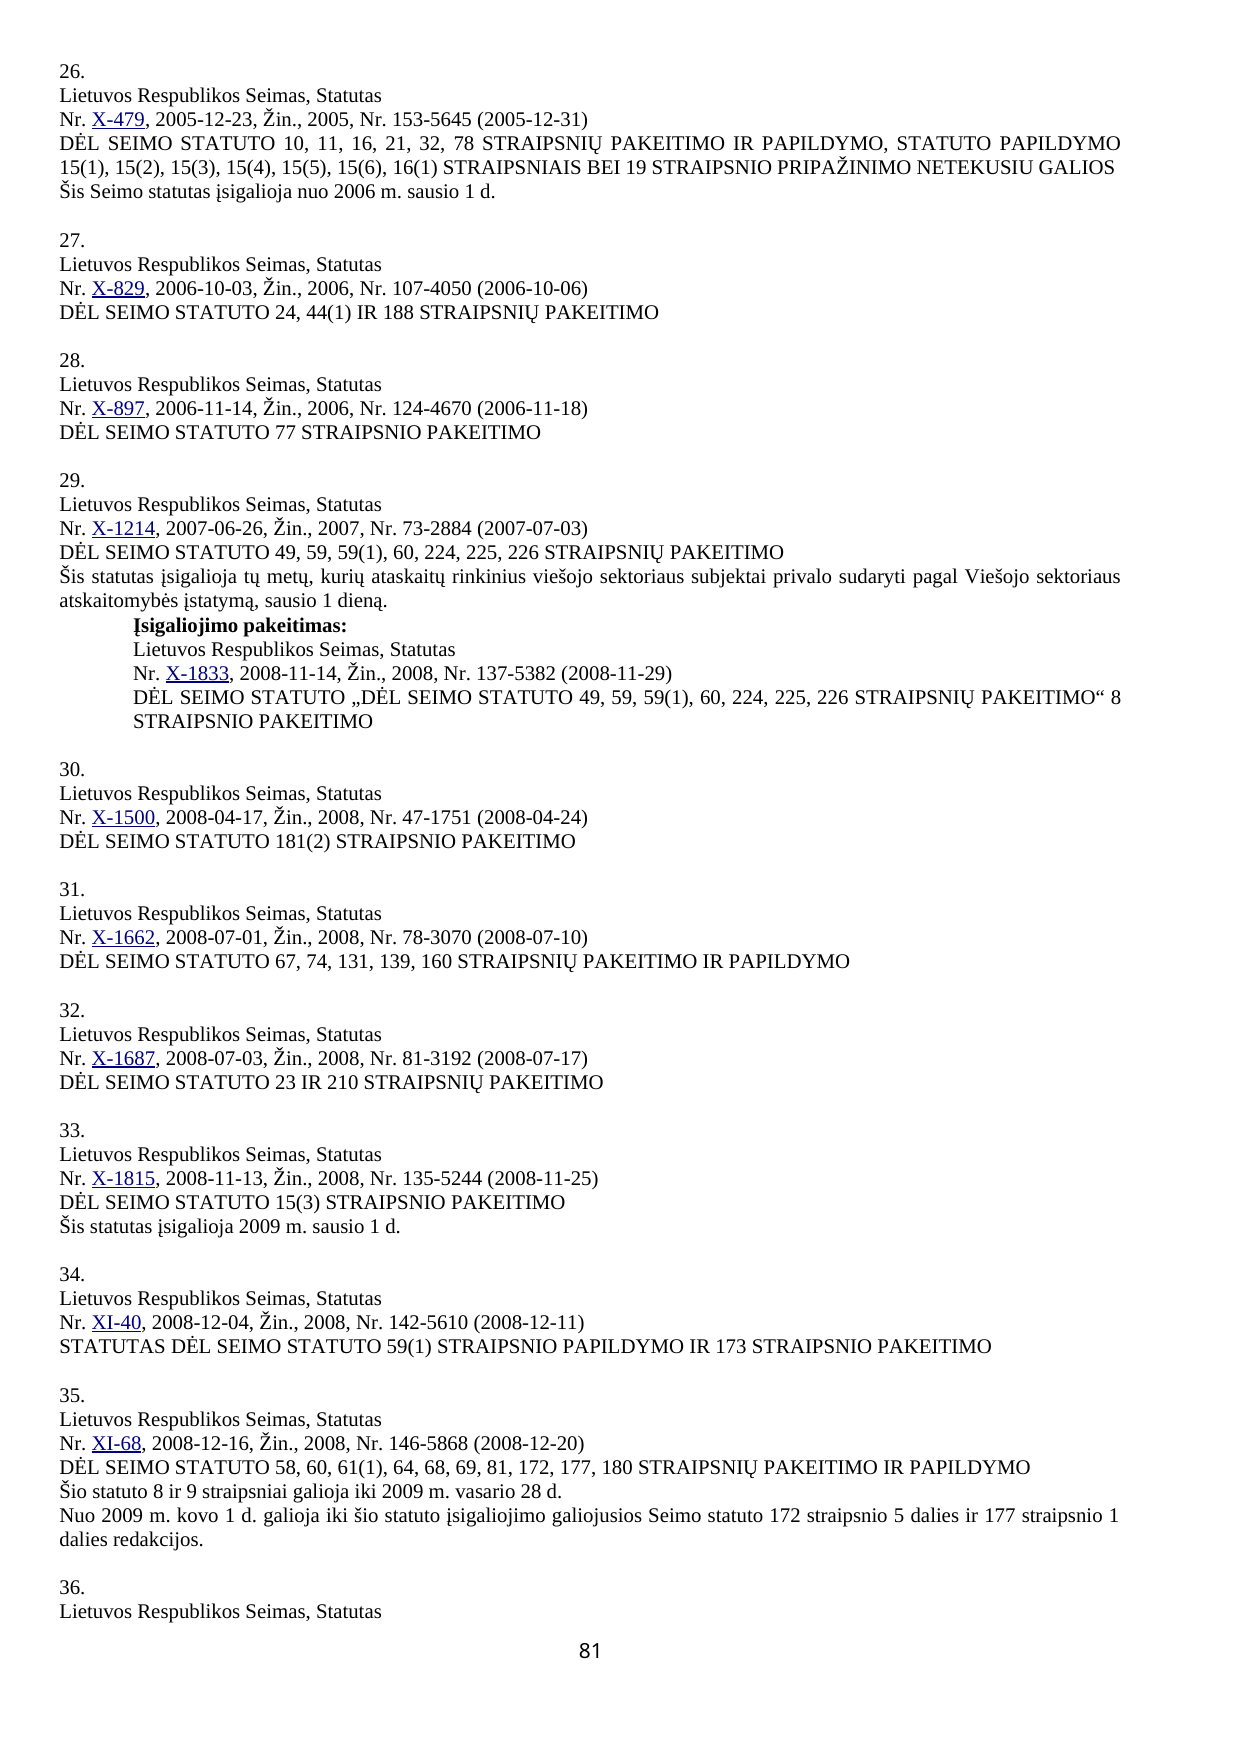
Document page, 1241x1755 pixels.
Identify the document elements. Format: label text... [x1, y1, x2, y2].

text 26. [59, 59, 1122, 83]
text DĖL SEIMO STATUTO 67, 74, 131, 139, 160 STRAIPSNIŲ PAKEITIMO IR PAPILDYMO [59, 949, 1122, 973]
text 31. [59, 877, 1122, 901]
text Šis Seimo statutas įsigalioja nuo 2006 m. sausio 1 d. [59, 179, 1122, 203]
text Lietuvos Respublikos Seimas, Statutas [59, 1142, 1122, 1166]
text 32. [59, 997, 1122, 1022]
text DĖL SEIMO STATUTO 10, 11, 16, 21, 32, 78 STRAIPSNIŲ PAKEITIMO IR PAPILDYMO, STATUTO PAPILDYMO 15(1), 15(2), 15(3), 15(4), 15(5), 15(6), 16(1) STRAIPSNIAIS BEI 19 STRAIPSNIO PRIPAŽINIMO NETEKUSIU GALIOS [59, 131, 1122, 179]
text DĖL SEIMO STATUTO 77 STRAIPSNIO PAKEITIMO [59, 420, 1122, 444]
text 30. [59, 757, 1122, 781]
text Šis statutas įsigalioja tų metų, kurių ataskaitų rinkinius viešojo sektoriaus subjektai privalo sudaryti pagal Viešojo sektoriaus atskaitomybės įstatymą, sausio 1 dieną. [59, 564, 1122, 612]
text 35. [59, 1382, 1122, 1407]
text 36. [59, 1575, 1122, 1599]
text Nr. X-1815, 2008-11-13, Žin., 2008, Nr. 135-5244 (2008-11-25) [59, 1166, 1122, 1190]
text DĖL SEIMO STATUTO 58, 60, 61(1), 64, 68, 69, 81, 172, 177, 180 STRAIPSNIŲ PAKEITIMO IR PAPILDYMO [59, 1455, 1122, 1479]
text DĖL SEIMO STATUTO 181(2) STRAIPSNIO PAKEITIMO [59, 829, 1122, 853]
text Nr. X-479, 2005-12-23, Žin., 2005, Nr. 153-5645 (2005-12-31) [59, 107, 1122, 131]
text Įsigaliojimo pakeitimas: [59, 612, 1122, 637]
text 27. [59, 227, 1122, 252]
text Lietuvos Respublikos Seimas, Statutas [59, 1599, 1122, 1623]
text Lietuvos Respublikos Seimas, Statutas [59, 1407, 1122, 1431]
text Nuo 2009 m. kovo 1 d. galioja iki šio statuto įsigaliojimo galiojusios Seimo statuto 172 straipsnio 5 dalies ir 177 straipsnio 1 dalies redakcijos. [59, 1503, 1122, 1551]
text 33. [59, 1118, 1122, 1142]
text Šio statuto 8 ir 9 straipsniai galioja iki 2009 m. vasario 28 d. [59, 1479, 1122, 1503]
text Nr. X-1833, 2008-11-14, Žin., 2008, Nr. 137-5382 (2008-11-29) [59, 661, 1122, 685]
text DĖL SEIMO STATUTO 49, 59, 59(1), 60, 224, 225, 226 STRAIPSNIŲ PAKEITIMO [59, 540, 1122, 564]
text Nr. X-1500, 2008-04-17, Žin., 2008, Nr. 47-1751 (2008-04-24) [59, 805, 1122, 829]
text 29. [59, 468, 1122, 492]
text Lietuvos Respublikos Seimas, Statutas [59, 901, 1122, 925]
text DĖL SEIMO STATUTO 24, 44(1) IR 188 STRAIPSNIŲ PAKEITIMO [59, 300, 1122, 324]
text STATUTAS DĖL SEIMO STATUTO 59(1) STRAIPSNIO PAPILDYMO IR 173 STRAIPSNIO PAKEITIMO [59, 1334, 1122, 1358]
text DĖL SEIMO STATUTO 15(3) STRAIPSNIO PAKEITIMO [59, 1190, 1122, 1214]
text Lietuvos Respublikos Seimas, Statutas [59, 1022, 1122, 1046]
text DĖL SEIMO STATUTO „DĖL SEIMO STATUTO 49, 59, 59(1), 60, 224, 225, 226 STRAIPSNIŲ PAKEITIMO“ 8 STRAIPSNIO PAKEITIMO [133, 685, 1122, 733]
text Nr. X-1662, 2008-07-01, Žin., 2008, Nr. 78-3070 (2008-07-10) [59, 925, 1122, 949]
text Lietuvos Respublikos Seimas, Statutas [59, 1286, 1122, 1310]
text Lietuvos Respublikos Seimas, Statutas [59, 83, 1122, 107]
text Nr. XI-68, 2008-12-16, Žin., 2008, Nr. 146-5868 (2008-12-20) [59, 1431, 1122, 1455]
text Nr. X-1214, 2007-06-26, Žin., 2007, Nr. 73-2884 (2007-07-03) [59, 516, 1122, 540]
text DĖL SEIMO STATUTO 23 IR 210 STRAIPSNIŲ PAKEITIMO [59, 1070, 1122, 1094]
text Nr. X-829, 2006-10-03, Žin., 2006, Nr. 107-4050 (2006-10-06) [59, 276, 1122, 300]
text 34. [59, 1262, 1122, 1286]
text Nr. X-897, 2006-11-14, Žin., 2006, Nr. 124-4670 (2006-11-18) [59, 396, 1122, 420]
text Lietuvos Respublikos Seimas, Statutas [59, 637, 1122, 661]
text Lietuvos Respublikos Seimas, Statutas [59, 372, 1122, 396]
text Nr. X-1687, 2008-07-03, Žin., 2008, Nr. 81-3192 (2008-07-17) [59, 1046, 1122, 1070]
text Lietuvos Respublikos Seimas, Statutas [59, 781, 1122, 805]
text Lietuvos Respublikos Seimas, Statutas [59, 252, 1122, 276]
text 28. [59, 348, 1122, 372]
text Nr. XI-40, 2008-12-04, Žin., 2008, Nr. 142-5610 (2008-12-11) [59, 1310, 1122, 1334]
text Lietuvos Respublikos Seimas, Statutas [59, 492, 1122, 516]
text Šis statutas įsigalioja 2009 m. sausio 1 d. [59, 1214, 1123, 1238]
